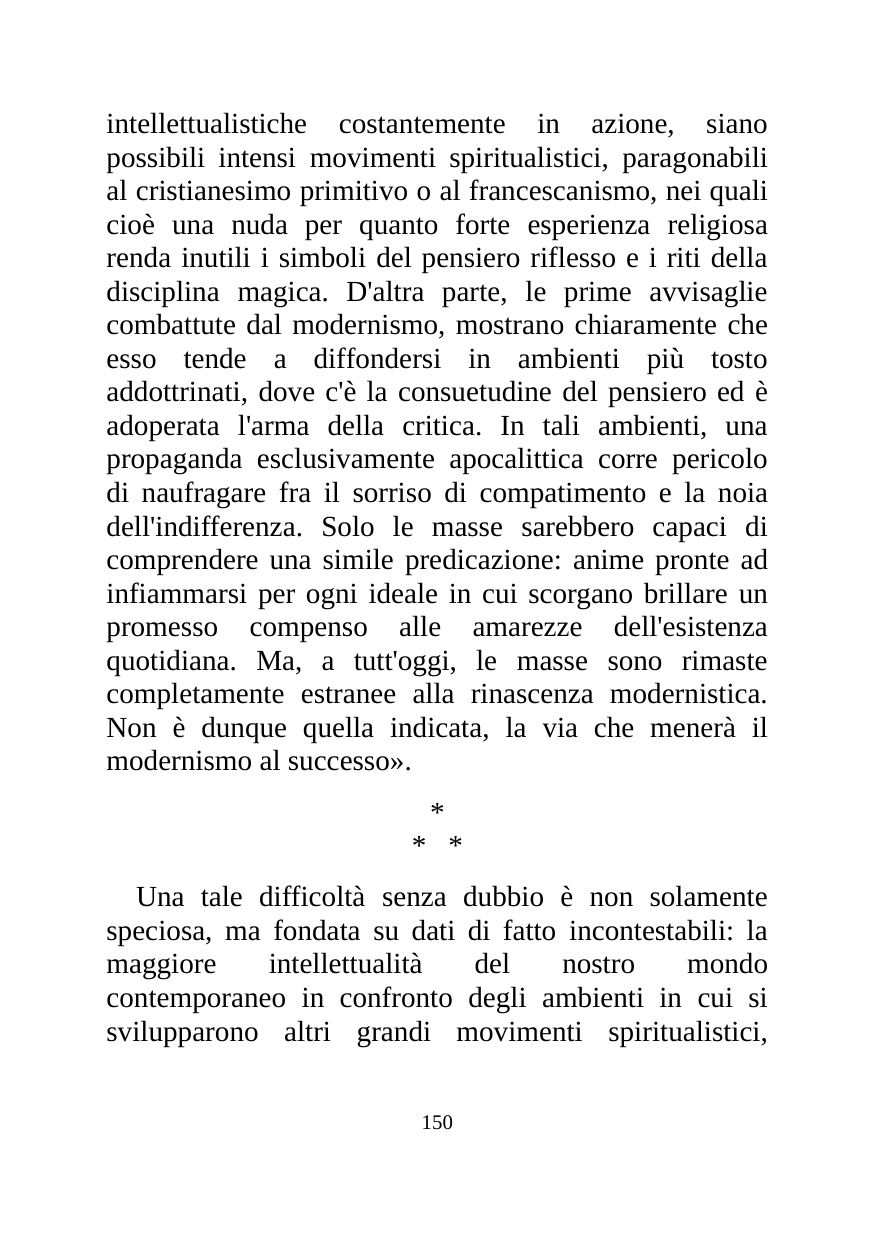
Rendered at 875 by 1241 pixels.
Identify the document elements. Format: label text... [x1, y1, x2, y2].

text intellettualistiche costantemente in azione, siano possibili intensi movimenti spiritualistici, paragonabili al cristianesimo primitivo o al francescanismo, nei quali cioè una nuda per quanto forte esperienza religiosa renda inutili i simboli del pensiero riflesso e i riti della disciplina magica. D'altra parte, le prime avvisaglie combattute dal modernismo, mostrano chiaramente che esso tende a diffondersi in ambienti più tosto addottrinati, dove c'è la consuetudine del pensiero ed è adoperata l'arma della critica. In tali ambienti, una propaganda esclusivamente apocalittica corre pericolo di naufragare fra il sorriso di compatimento e la noia dell'indifferenza. Solo le masse sarebbero capaci di comprendere una simile predicazione: anime pronte ad infiammarsi per ogni ideale in cui scorgano brillare un promesso compenso alle amarezze dell'esistenza quotidiana. Ma, a tutt'oggi, le masse sono rimaste completamente estranee alla rinascenza modernistica. Non è dunque quella indicata, la via che menerà il modernismo al successo». [106, 106, 768, 777]
text * * * [106, 795, 768, 862]
text Una tale difficoltà senza dubbio è non solamente speciosa, ma fondata su dati di fatto incontestabili: la maggiore intellettualità del nostro mondo contemporaneo in confronto degli ambienti in cui si svilupparono altri grandi movimenti spiritualistici, [106, 879, 768, 1047]
